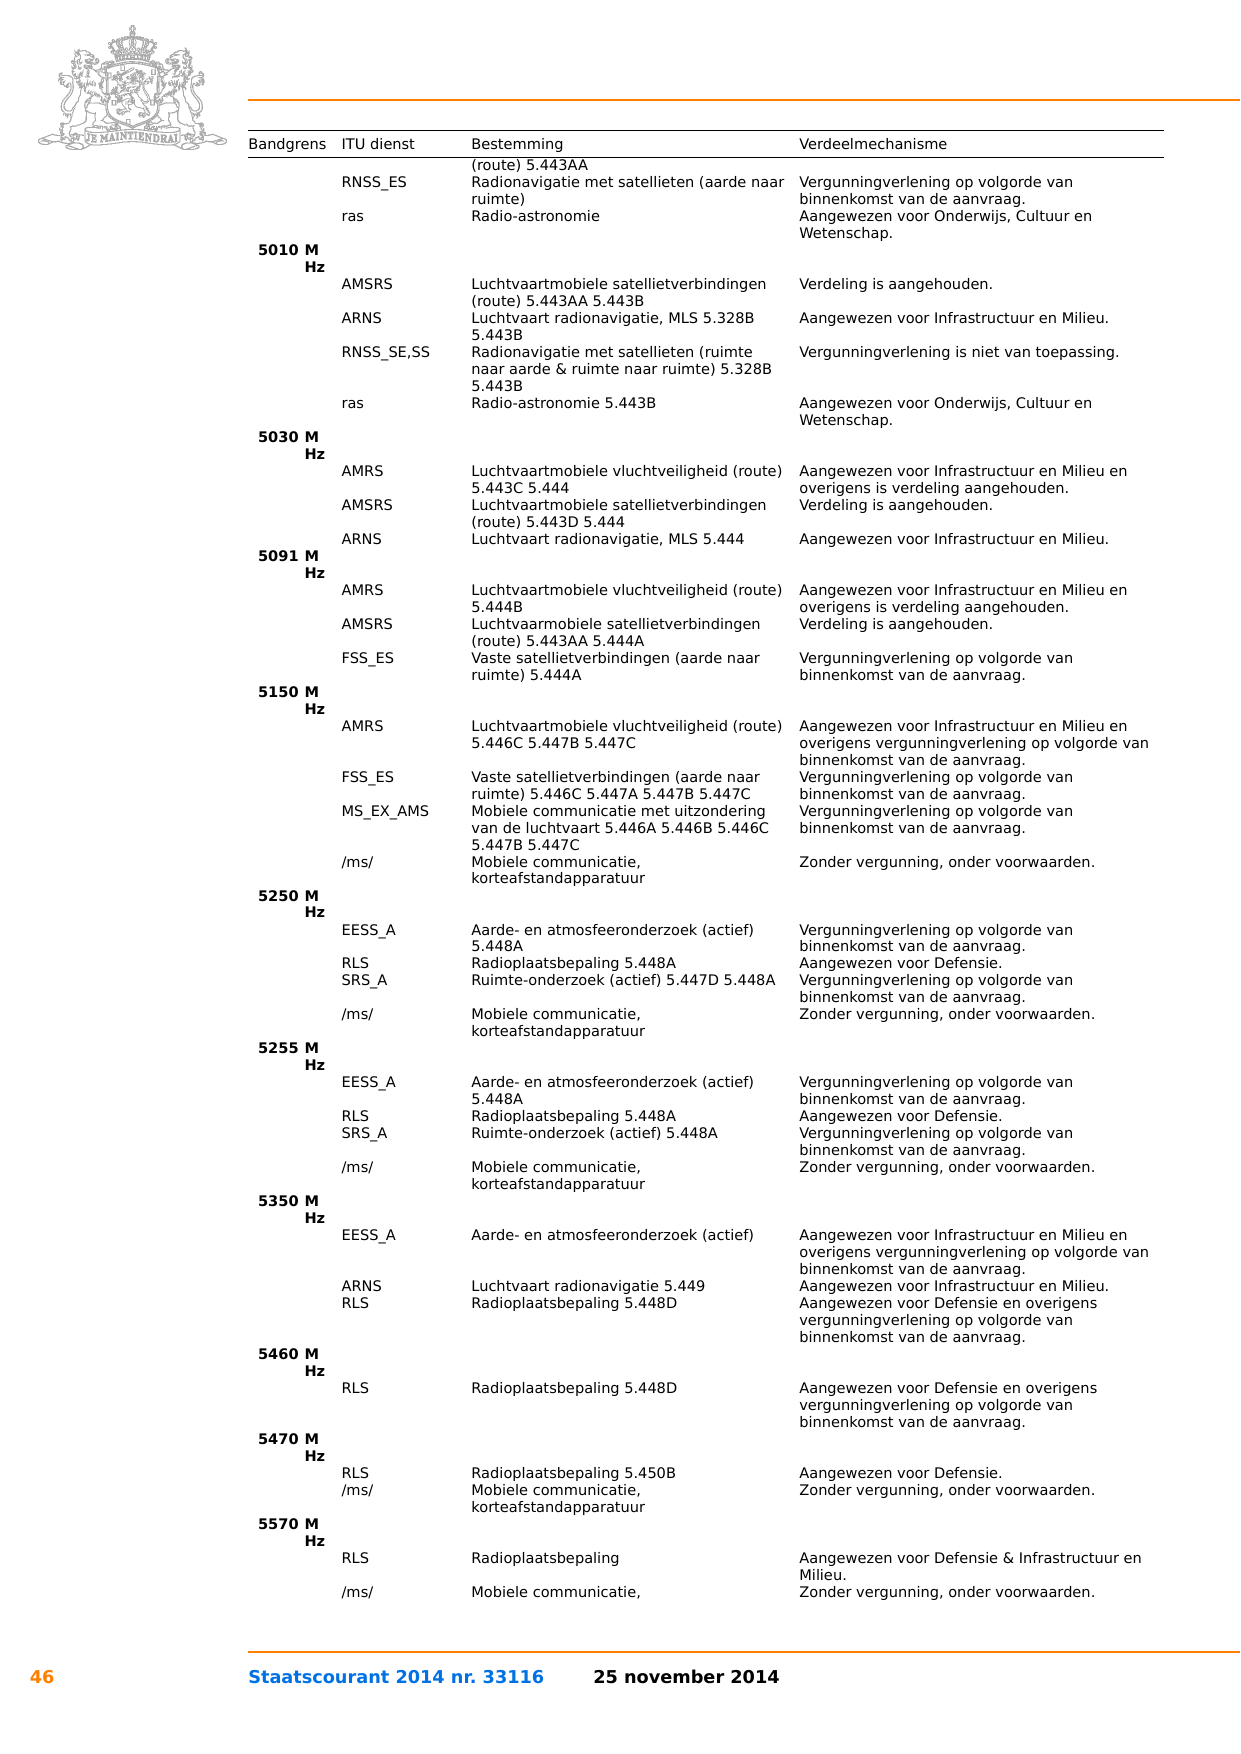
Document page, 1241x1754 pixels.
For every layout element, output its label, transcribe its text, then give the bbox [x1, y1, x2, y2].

table_cell 5470 [248, 1431, 298, 1465]
table_cell AMRS [336, 463, 465, 497]
table_cell EESS_A [336, 1227, 465, 1278]
table_cell [248, 1380, 298, 1431]
table_cell [248, 1482, 298, 1516]
table_cell [298, 1006, 336, 1040]
table_cell 5460 [248, 1346, 298, 1380]
table_cell RNSS_SE,SS [336, 344, 465, 395]
table_header ITU dienst [336, 131, 465, 157]
table_cell [298, 158, 336, 174]
table_cell [248, 1295, 298, 1346]
table_cell [298, 174, 336, 208]
table_cell Radio-astronomie 5.443B [465, 395, 793, 429]
table_cell Aangewezen voor Infrastructuur en Milieu en overigens vergunningverlening op volgorde van binnenkomst van de aanvraag. [793, 718, 1163, 768]
table_cell [298, 1482, 336, 1516]
table_cell [298, 395, 336, 429]
table_cell ARNS [336, 531, 465, 548]
table_cell [793, 888, 1163, 921]
table_cell MHz [298, 548, 336, 582]
table_cell Zonder vergunning, onder voorwaarden. [793, 1159, 1163, 1193]
table_cell Radioplaatsbepaling 5.448D [465, 1380, 793, 1431]
table_cell [248, 1278, 298, 1295]
table_cell Aarde- en atmosfeeronderzoek (actief) 5.448A [465, 921, 793, 955]
table_cell [298, 1108, 336, 1125]
table_cell Vergunningverlening op volgorde van binnenkomst van de aanvraag. [793, 1125, 1163, 1159]
table_cell RNSS_ES [336, 174, 465, 208]
table_cell ras [336, 395, 465, 429]
table_cell [298, 497, 336, 531]
table_cell /ms/ [336, 1482, 465, 1516]
table_cell [298, 582, 336, 616]
table_cell [248, 803, 298, 853]
table_cell Aarde- en atmosfeeronderzoek (actief) 5.448A [465, 1074, 793, 1108]
table_cell [298, 718, 336, 768]
table_cell [248, 1074, 298, 1108]
table_cell [298, 854, 336, 887]
table_cell [298, 1278, 336, 1295]
table_cell [298, 1125, 336, 1159]
table_cell [248, 344, 298, 395]
table_cell [248, 1108, 298, 1125]
table_cell ARNS [336, 310, 465, 344]
table_cell Mobiele communicatie, korteafstandapparatuur [465, 1482, 793, 1516]
table_cell [298, 463, 336, 497]
table_cell Verdeling is aangehouden. [793, 497, 1163, 531]
table_cell [248, 174, 298, 208]
table_cell [465, 1431, 793, 1465]
table_cell [793, 548, 1163, 582]
table_cell Radioplaatsbepaling [465, 1550, 793, 1583]
table_cell [465, 242, 793, 276]
table_cell [793, 1431, 1163, 1465]
table_cell [298, 1380, 336, 1431]
table_cell [336, 429, 465, 463]
table_header Verdeelmechanisme [793, 131, 1163, 157]
table_cell ras [336, 208, 465, 242]
table_cell RLS [336, 1295, 465, 1346]
table_cell MHz [298, 888, 336, 921]
table_cell Zonder vergunning, onder voorwaarden. [793, 1482, 1163, 1516]
table_cell AMSRS [336, 276, 465, 310]
table_cell Ruimte-onderzoek (actief) 5.448A [465, 1125, 793, 1159]
table_cell [298, 650, 336, 684]
table_cell MHz [298, 242, 336, 276]
table_cell [248, 1159, 298, 1193]
table_cell [793, 1193, 1163, 1227]
table_cell [793, 1040, 1163, 1074]
table_cell [298, 344, 336, 395]
table_cell Zonder vergunning, onder voorwaarden. [793, 854, 1163, 887]
table_cell [465, 429, 793, 463]
table_cell Aangewezen voor Infrastructuur en Milieu. [793, 1278, 1163, 1295]
table_cell [336, 242, 465, 276]
table_cell Vergunningverlening op volgorde van binnenkomst van de aanvraag. [793, 803, 1163, 853]
table_cell [248, 921, 298, 955]
table_cell Luchtvaartmobiele vluchtveiligheid (route) 5.446C 5.447B 5.447C [465, 718, 793, 768]
table_cell RLS [336, 1108, 465, 1125]
table_cell MHz [298, 1516, 336, 1549]
table_cell AMSRS [336, 616, 465, 650]
table_cell [298, 531, 336, 548]
table_cell Aangewezen voor Defensie. [793, 955, 1163, 972]
table_cell 5150 [248, 684, 298, 718]
table_cell [298, 921, 336, 955]
table_cell [298, 1295, 336, 1346]
table_cell [248, 158, 298, 174]
table_cell [248, 718, 298, 768]
table_cell [248, 208, 298, 242]
table_cell AMSRS [336, 497, 465, 531]
table_cell Radioplaatsbepaling 5.450B [465, 1465, 793, 1482]
table_cell Vergunningverlening op volgorde van binnenkomst van de aanvraag. [793, 650, 1163, 684]
table_cell [793, 158, 1163, 174]
table_cell Vaste satellietverbindingen (aarde naar ruimte) 5.444A [465, 650, 793, 684]
table_cell Radionavigatie met satellieten (ruimte naar aarde & ruimte naar ruimte) 5.328B 5.443B [465, 344, 793, 395]
table_cell [248, 972, 298, 1006]
table_cell SRS_A [336, 972, 465, 1006]
table_cell [793, 684, 1163, 718]
table_cell Zonder vergunning, onder voorwaarden. [793, 1006, 1163, 1040]
table_cell Luchtvaarmobiele satellietverbindingen (route) 5.443AA 5.444A [465, 616, 793, 650]
table_cell MHz [298, 1040, 336, 1074]
table_cell Vergunningverlening is niet van toepassing. [793, 344, 1163, 395]
table_cell [248, 854, 298, 887]
table_cell [248, 497, 298, 531]
table_cell [248, 310, 298, 344]
table_cell Aangewezen voor Infrastructuur en Milieu. [793, 531, 1163, 548]
table_cell [248, 955, 298, 972]
table_cell Vergunningverlening op volgorde van binnenkomst van de aanvraag. [793, 1074, 1163, 1108]
table_cell [248, 616, 298, 650]
table_cell [248, 276, 298, 310]
table_cell Luchtvaartmobiele vluchtveiligheid (route) 5.443C 5.444 [465, 463, 793, 497]
table_cell FSS_ES [336, 650, 465, 684]
table_cell RLS [336, 1550, 465, 1583]
table_cell Zonder vergunning, onder voorwaarden. [793, 1584, 1163, 1601]
table_cell Vaste satellietverbindingen (aarde naar ruimte) 5.446C 5.447A 5.447B 5.447C [465, 769, 793, 802]
table_cell Luchtvaartmobiele vluchtveiligheid (route) 5.444B [465, 582, 793, 616]
table_cell MS_EX_AMS [336, 803, 465, 853]
table_cell [793, 429, 1163, 463]
table_cell [298, 972, 336, 1006]
table_cell [298, 803, 336, 853]
table_cell Mobiele communicatie, korteafstandapparatuur [465, 854, 793, 887]
table_cell [248, 1006, 298, 1040]
table_cell EESS_A [336, 921, 465, 955]
table_cell Aangewezen voor Onderwijs, Cultuur en Wetenschap. [793, 395, 1163, 429]
table_cell [465, 1346, 793, 1380]
table_cell Vergunningverlening op volgorde van binnenkomst van de aanvraag. [793, 921, 1163, 955]
table_cell MHz [298, 1431, 336, 1465]
table_cell AMRS [336, 582, 465, 616]
table_header Bestemming [465, 131, 793, 157]
table_cell Aangewezen voor Defensie en overigens vergunningverlening op volgorde van binnenkomst van de aanvraag. [793, 1380, 1163, 1431]
table_cell [298, 208, 336, 242]
table_cell [465, 1516, 793, 1549]
table_cell [793, 1346, 1163, 1380]
table_cell /ms/ [336, 854, 465, 887]
table_cell [298, 955, 336, 972]
table_cell AMRS [336, 718, 465, 768]
table_cell RLS [336, 955, 465, 972]
table_cell 5350 [248, 1193, 298, 1227]
table_cell [336, 1516, 465, 1549]
table_cell [248, 1584, 298, 1601]
table_cell (route) 5.443AA [465, 158, 793, 174]
table_cell Aangewezen voor Infrastructuur en Milieu en overigens is verdeling aangehouden. [793, 463, 1163, 497]
table_cell Vergunningverlening op volgorde van binnenkomst van de aanvraag. [793, 972, 1163, 1006]
table_cell Luchtvaartmobiele satellietverbindingen (route) 5.443D 5.444 [465, 497, 793, 531]
table_cell Aarde- en atmosfeeronderzoek (actief) [465, 1227, 793, 1278]
table_cell [336, 1193, 465, 1227]
table_cell 5255 [248, 1040, 298, 1074]
table_cell [298, 1465, 336, 1482]
table_cell Radionavigatie met satellieten (aarde naar ruimte) [465, 174, 793, 208]
table_cell Aangewezen voor Infrastructuur en Milieu en overigens vergunningverlening op volgorde van binnenkomst van de aanvraag. [793, 1227, 1163, 1278]
table_cell ARNS [336, 1278, 465, 1295]
table_cell Aangewezen voor Defensie. [793, 1465, 1163, 1482]
table_cell FSS_ES [336, 769, 465, 802]
table_cell [298, 769, 336, 802]
table_cell [248, 1465, 298, 1482]
table_cell Aangewezen voor Defensie. [793, 1108, 1163, 1125]
table_cell [248, 395, 298, 429]
table_cell [465, 1040, 793, 1074]
table_cell 5091 [248, 548, 298, 582]
table_cell Radio-astronomie [465, 208, 793, 242]
table_cell [298, 1227, 336, 1278]
table_cell [298, 1159, 336, 1193]
table_cell RLS [336, 1380, 465, 1431]
table_cell Mobiele communicatie, korteafstandapparatuur [465, 1159, 793, 1193]
table_cell 5250 [248, 888, 298, 921]
table_cell [336, 684, 465, 718]
table_cell [336, 1431, 465, 1465]
table_cell Luchtvaartmobiele satellietverbindingen (route) 5.443AA 5.443B [465, 276, 793, 310]
table_cell [298, 1584, 336, 1601]
table_cell [248, 650, 298, 684]
table_cell Vergunningverlening op volgorde van binnenkomst van de aanvraag. [793, 174, 1163, 208]
table_cell Verdeling is aangehouden. [793, 276, 1163, 310]
table_cell [465, 684, 793, 718]
table_cell [248, 1125, 298, 1159]
table_cell Radioplaatsbepaling 5.448A [465, 1108, 793, 1125]
table_cell Vergunningverlening op volgorde van binnenkomst van de aanvraag. [793, 769, 1163, 802]
table_cell /ms/ [336, 1159, 465, 1193]
table_cell 5010 [248, 242, 298, 276]
table_cell [298, 616, 336, 650]
table_cell MHz [298, 684, 336, 718]
table_cell /ms/ [336, 1584, 465, 1601]
table_cell Mobiele communicatie, [465, 1584, 793, 1601]
table_cell [298, 1074, 336, 1108]
table_cell [793, 1516, 1163, 1549]
table_header Bandgrens [248, 131, 336, 157]
table_cell [336, 158, 465, 174]
table_cell [793, 242, 1163, 276]
table_cell [248, 582, 298, 616]
table_cell RLS [336, 1465, 465, 1482]
table_cell [248, 531, 298, 548]
table_cell Mobiele communicatie, korteafstandapparatuur [465, 1006, 793, 1040]
table_cell Ruimte-onderzoek (actief) 5.447D 5.448A [465, 972, 793, 1006]
table_cell Verdeling is aangehouden. [793, 616, 1163, 650]
table_cell Aangewezen voor Infrastructuur en Milieu. [793, 310, 1163, 344]
table_cell [336, 1040, 465, 1074]
table_cell [465, 888, 793, 921]
table_cell Aangewezen voor Defensie & Infrastructuur en Milieu. [793, 1550, 1163, 1583]
table_cell SRS_A [336, 1125, 465, 1159]
table_cell 5570 [248, 1516, 298, 1549]
table_cell Radioplaatsbepaling 5.448A [465, 955, 793, 972]
table_cell [298, 276, 336, 310]
table_cell 5030 [248, 429, 298, 463]
table_cell [336, 548, 465, 582]
table_cell [248, 769, 298, 802]
table_cell [248, 463, 298, 497]
table_cell Aangewezen voor Infrastructuur en Milieu en overigens is verdeling aangehouden. [793, 582, 1163, 616]
table_cell Luchtvaart radionavigatie 5.449 [465, 1278, 793, 1295]
table_cell Aangewezen voor Onderwijs, Cultuur en Wetenschap. [793, 208, 1163, 242]
table_cell [298, 310, 336, 344]
table_cell [465, 1193, 793, 1227]
table_cell /ms/ [336, 1006, 465, 1040]
table_cell [248, 1550, 298, 1583]
table_cell EESS_A [336, 1074, 465, 1108]
table_cell MHz [298, 429, 336, 463]
table_cell [336, 888, 465, 921]
table_cell Aangewezen voor Defensie en overigens vergunningverlening op volgorde van binnenkomst van de aanvraag. [793, 1295, 1163, 1346]
table_cell [465, 548, 793, 582]
table_cell [298, 1550, 336, 1583]
picture [38, 25, 227, 150]
table_cell [248, 1227, 298, 1278]
table_cell MHz [298, 1346, 336, 1380]
table_cell MHz [298, 1193, 336, 1227]
table_cell Mobiele communicatie met uitzondering van de luchtvaart 5.446A 5.446B 5.446C 5.447B 5.447C [465, 803, 793, 853]
table_cell Radioplaatsbepaling 5.448D [465, 1295, 793, 1346]
table_cell [336, 1346, 465, 1380]
table_cell Luchtvaart radionavigatie, MLS 5.444 [465, 531, 793, 548]
table_cell Luchtvaart radionavigatie, MLS 5.328B 5.443B [465, 310, 793, 344]
